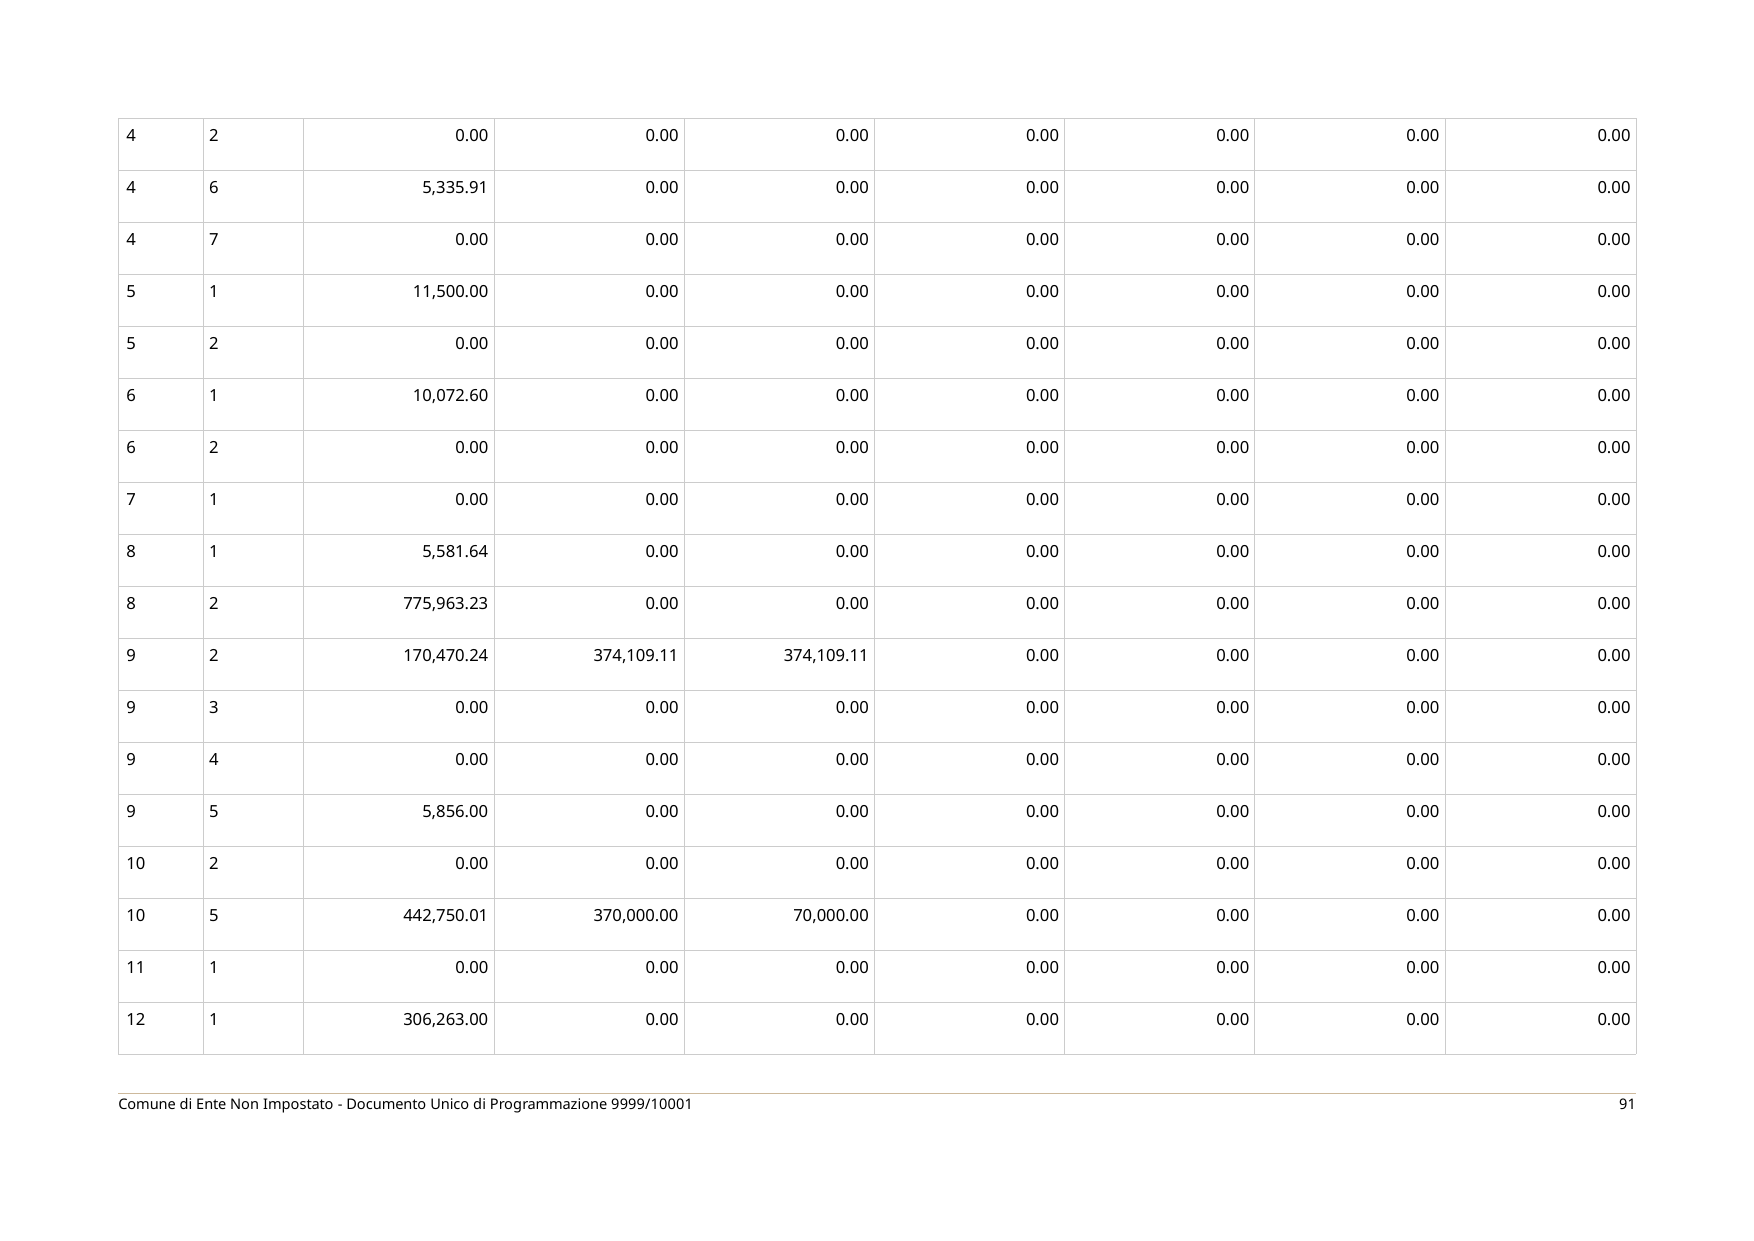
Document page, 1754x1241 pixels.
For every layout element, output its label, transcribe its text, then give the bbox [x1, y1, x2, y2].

table_cell 2 [204, 587, 303, 638]
table_cell 0,00 [1255, 847, 1445, 898]
table_cell 442.750,01 [304, 899, 494, 950]
table_cell 0,00 [1255, 951, 1445, 1002]
table_cell 2 [204, 119, 303, 170]
table_cell 0,00 [495, 119, 684, 170]
table_cell 0,00 [875, 223, 1064, 274]
table_cell 0,00 [1255, 171, 1445, 222]
table_cell 0,00 [1065, 223, 1254, 274]
table_cell 8 [120, 587, 203, 638]
table_cell 0,00 [1065, 587, 1254, 638]
table_cell 1 [204, 535, 303, 586]
table_cell 9 [120, 691, 203, 742]
table_cell 0,00 [1065, 327, 1254, 378]
table_cell 0,00 [495, 483, 684, 534]
table_cell 5 [204, 795, 303, 846]
table_cell 0,00 [1065, 847, 1254, 898]
table_cell 5.581,64 [304, 535, 494, 586]
table_cell 0,00 [1255, 431, 1445, 482]
table_cell 1 [204, 951, 303, 1002]
table_cell 0,00 [1446, 1003, 1636, 1054]
table_cell 10 [120, 847, 203, 898]
table_cell 11 [120, 951, 203, 1002]
table_cell 0,00 [1255, 275, 1445, 326]
table_cell 0,00 [1446, 691, 1636, 742]
table_cell 0,00 [1255, 691, 1445, 742]
table_cell 5.856,00 [304, 795, 494, 846]
table_cell 306.263,00 [304, 1003, 494, 1054]
table_cell 0,00 [685, 483, 874, 534]
table_cell 0,00 [685, 691, 874, 742]
table_cell 0,00 [875, 639, 1064, 690]
table_cell 0,00 [495, 587, 684, 638]
table_cell 0,00 [875, 795, 1064, 846]
table_cell 775.963,23 [304, 587, 494, 638]
table_cell 0,00 [304, 431, 494, 482]
table_cell 0,00 [495, 795, 684, 846]
table_cell 0,00 [1255, 743, 1445, 794]
table_cell 0,00 [875, 899, 1064, 950]
table_cell 10.072,60 [304, 379, 494, 430]
table_cell 0,00 [1065, 171, 1254, 222]
table_cell 70.000,00 [685, 899, 874, 950]
table_cell 0,00 [1446, 119, 1636, 170]
table_cell 0,00 [495, 275, 684, 326]
table_cell 0,00 [1446, 483, 1636, 534]
table_cell 0,00 [875, 275, 1064, 326]
table_cell 5 [120, 327, 203, 378]
table_cell 3 [204, 691, 303, 742]
table_cell 0,00 [1065, 691, 1254, 742]
table_cell 0,00 [1446, 587, 1636, 638]
table_cell 0,00 [685, 951, 874, 1002]
table_cell 9 [120, 639, 203, 690]
table_cell 1 [204, 1003, 303, 1054]
table_cell 0,00 [1255, 379, 1445, 430]
table_cell 9 [120, 743, 203, 794]
table_cell 11.500,00 [304, 275, 494, 326]
table_cell 0,00 [685, 327, 874, 378]
table_cell 370.000,00 [495, 899, 684, 950]
table_cell 0,00 [685, 171, 874, 222]
table_cell 0,00 [685, 535, 874, 586]
table_cell 0,00 [495, 1003, 684, 1054]
table_cell 0,00 [1446, 899, 1636, 950]
table_cell 0,00 [495, 379, 684, 430]
table_cell 0,00 [875, 951, 1064, 1002]
table_cell 8 [120, 535, 203, 586]
table_cell 0,00 [1065, 275, 1254, 326]
table_cell 0,00 [1446, 639, 1636, 690]
table_cell 0,00 [495, 847, 684, 898]
table_cell 0,00 [1446, 535, 1636, 586]
table_cell 0,00 [495, 951, 684, 1002]
table_cell 0,00 [1446, 327, 1636, 378]
table_cell 374.109,11 [685, 639, 874, 690]
table_cell 5 [120, 275, 203, 326]
table_cell 0,00 [304, 743, 494, 794]
table_cell 0,00 [685, 795, 874, 846]
table_cell 4 [120, 119, 203, 170]
table_cell 0,00 [875, 171, 1064, 222]
table_cell 0,00 [304, 847, 494, 898]
table_cell 0,00 [875, 847, 1064, 898]
table_cell 0,00 [495, 327, 684, 378]
table_cell 0,00 [495, 535, 684, 586]
table_cell 0,00 [304, 691, 494, 742]
table_cell 0,00 [1065, 743, 1254, 794]
table_cell 0,00 [304, 327, 494, 378]
table_cell 0,00 [304, 223, 494, 274]
table_cell 0,00 [875, 743, 1064, 794]
table_cell 374.109,11 [495, 639, 684, 690]
table_cell 1 [204, 483, 303, 534]
table_cell 0,00 [1255, 1003, 1445, 1054]
table_cell 0,00 [1065, 379, 1254, 430]
table_cell 0,00 [1446, 379, 1636, 430]
table_cell 0,00 [304, 951, 494, 1002]
table_cell 0,00 [495, 691, 684, 742]
table_cell 12 [120, 1003, 203, 1054]
table_cell 0,00 [1446, 795, 1636, 846]
table_cell 0,00 [685, 223, 874, 274]
table_cell 0,00 [1255, 639, 1445, 690]
table_cell 0,00 [1255, 587, 1445, 638]
table_cell 5.335,91 [304, 171, 494, 222]
table_cell 0,00 [1065, 119, 1254, 170]
table_cell 0,00 [1065, 535, 1254, 586]
table_cell 0,00 [875, 327, 1064, 378]
table_cell 7 [204, 223, 303, 274]
table_cell 6 [120, 431, 203, 482]
table_cell 0,00 [1065, 483, 1254, 534]
table_cell 0,00 [1255, 795, 1445, 846]
table_cell 0,00 [495, 431, 684, 482]
table_cell 2 [204, 847, 303, 898]
table_cell 4 [120, 223, 203, 274]
table_cell 0,00 [685, 275, 874, 326]
table_cell 0,00 [1065, 795, 1254, 846]
table_cell 0,00 [1446, 431, 1636, 482]
table_cell 9 [120, 795, 203, 846]
table_cell 170.470,24 [304, 639, 494, 690]
table_cell 2 [204, 327, 303, 378]
table_cell 0,00 [1446, 171, 1636, 222]
table_cell 0,00 [1255, 223, 1445, 274]
table_cell 0,00 [685, 431, 874, 482]
table_cell 0,00 [685, 119, 874, 170]
table_cell 1 [204, 379, 303, 430]
table_cell 0,00 [1065, 639, 1254, 690]
table_cell 0,00 [495, 171, 684, 222]
table_cell 7 [120, 483, 203, 534]
table_cell 0,00 [1255, 483, 1445, 534]
table_cell 0,00 [304, 119, 494, 170]
table_cell 0,00 [685, 743, 874, 794]
table_cell 0,00 [875, 379, 1064, 430]
table_cell 5 [204, 899, 303, 950]
table_cell 0,00 [1065, 431, 1254, 482]
table_cell 0,00 [1065, 951, 1254, 1002]
table_cell 0,00 [1255, 327, 1445, 378]
table_cell 0,00 [495, 743, 684, 794]
table_cell 0,00 [875, 119, 1064, 170]
table_cell 1 [204, 275, 303, 326]
table_cell 0,00 [1446, 223, 1636, 274]
table_cell 0,00 [1255, 899, 1445, 950]
table_cell 0,00 [875, 691, 1064, 742]
table_cell 0,00 [1065, 899, 1254, 950]
table_cell 6 [120, 379, 203, 430]
table_cell 0,00 [1255, 535, 1445, 586]
table_cell 0,00 [685, 379, 874, 430]
table_cell 0,00 [1065, 1003, 1254, 1054]
table_cell 0,00 [304, 483, 494, 534]
table_cell 0,00 [1446, 847, 1636, 898]
table_cell 6 [204, 171, 303, 222]
table_cell 2 [204, 431, 303, 482]
table_cell 0,00 [875, 483, 1064, 534]
table_cell 0,00 [685, 847, 874, 898]
table_cell 0,00 [875, 431, 1064, 482]
table_cell 0,00 [685, 1003, 874, 1054]
table_cell 10 [120, 899, 203, 950]
table_cell 4 [204, 743, 303, 794]
table_cell 0,00 [875, 587, 1064, 638]
table_cell 0,00 [1446, 951, 1636, 1002]
table_cell 0,00 [875, 1003, 1064, 1054]
table_cell 2 [204, 639, 303, 690]
table_cell 0,00 [1446, 743, 1636, 794]
table_cell 0,00 [875, 535, 1064, 586]
table_cell 0,00 [1446, 275, 1636, 326]
table_cell 0,00 [495, 223, 684, 274]
table_cell 0,00 [685, 587, 874, 638]
table_cell 0,00 [1255, 119, 1445, 170]
table_cell 4 [120, 171, 203, 222]
